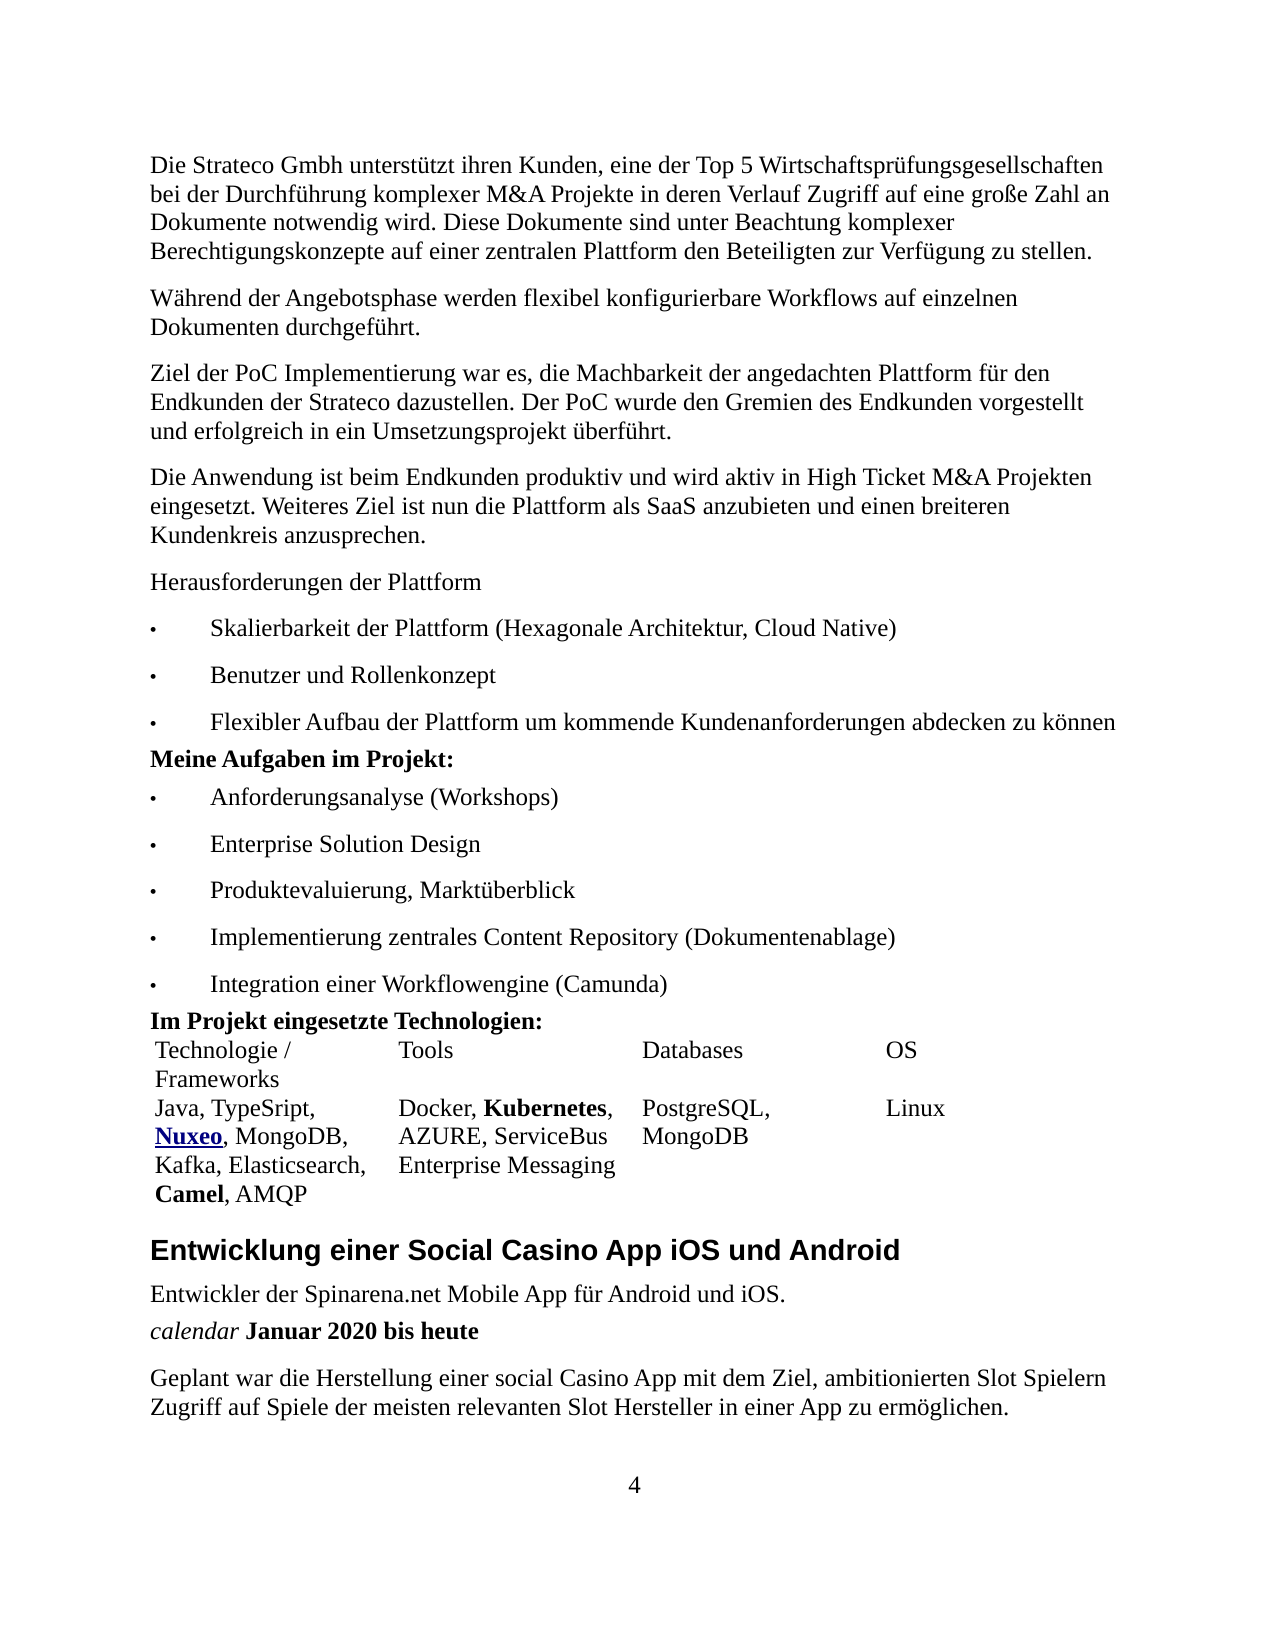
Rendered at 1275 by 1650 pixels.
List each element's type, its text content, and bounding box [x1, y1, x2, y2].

text Herausforderungen der Plattform [150, 567, 1125, 595]
table_header Databases [638, 1035, 881, 1093]
text Im Projekt eingesetzte Technologien: [150, 1006, 1125, 1035]
table_cell Docker, Kubernetes, AZURE, ServiceBus Enterprise Messaging [394, 1093, 637, 1208]
text Während der Angebotsphase werden flexibel konfigurierbare Workflows auf einzelnen Dokumenten durchgeführt. [150, 283, 1125, 340]
list Flexibler Aufbau der Plattform um kommende Kundenanforderungen abdecken zu können [150, 707, 1125, 735]
list Benutzer und Rollenkonzept [150, 660, 1125, 689]
text Entwickler der Spinarena.net Mobile App für Android und iOS. [150, 1279, 1125, 1307]
list Skalierbarkeit der Plattform (Hexagonale Architektur, Cloud Native) [150, 613, 1125, 642]
list Enterprise Solution Design [150, 829, 1125, 857]
subtitle Entwicklung einer Social Casino App iOS und Android [150, 1233, 1125, 1266]
text calendar Januar 2020 bis heute [150, 1316, 1125, 1345]
list Anforderungsanalyse (Workshops) [150, 782, 1125, 811]
list Produktevaluierung, Marktüberblick [150, 875, 1125, 904]
table_cell PostgreSQL, MongoDB [638, 1093, 881, 1208]
table_cell Java, TypeSript, Nuxeo, MongoDB, Kafka, Elasticsearch, Camel, AMQP [150, 1093, 394, 1208]
text Geplant war die Herstellung einer social Casino App mit dem Ziel, ambitionierten Slot Spielern Zugriff auf Spiele der meisten relevanten Slot Hersteller in einer App zu ermöglichen. [150, 1363, 1125, 1421]
table_header Technologie / Frameworks [150, 1035, 394, 1093]
text Die Anwendung ist beim Endkunden produktiv und wird aktiv in High Ticket M&A Projekten eingesetzt. Weiteres Ziel ist nun die Plattform als SaaS anzubieten und einen breiteren Kundenkreis anzusprechen. [150, 462, 1125, 549]
table_cell Linux [881, 1093, 1125, 1208]
text Die Strateco Gmbh unterstützt ihren Kunden, eine der Top 5 Wirtschaftsprüfungsgesellschaften bei der Durchführung komplexer M&A Projekte in deren Verlauf Zugriff auf eine große Zahl an Dokumente notwendig wird. Diese Dokumente sind unter Beachtung komplexer Berechtigungskonzepte auf einer zentralen Plattform den Beteiligten zur Verfügung zu stellen. [150, 150, 1125, 265]
list Implementierung zentrales Content Repository (Dokumentenablage) [150, 922, 1125, 951]
text Meine Aufgaben im Projekt: [150, 744, 1125, 773]
text Ziel der PoC Implementierung war es, die Machbarkeit der angedachten Plattform für den Endkunden der Strateco dazustellen. Der PoC wurde den Gremien des Endkunden vorgestellt und erfolgreich in ein Umsetzungsprojekt überführt. [150, 358, 1125, 444]
table_header OS [881, 1035, 1125, 1093]
table_header Tools [394, 1035, 637, 1093]
list Integration einer Workflowengine (Camunda) [150, 969, 1125, 997]
